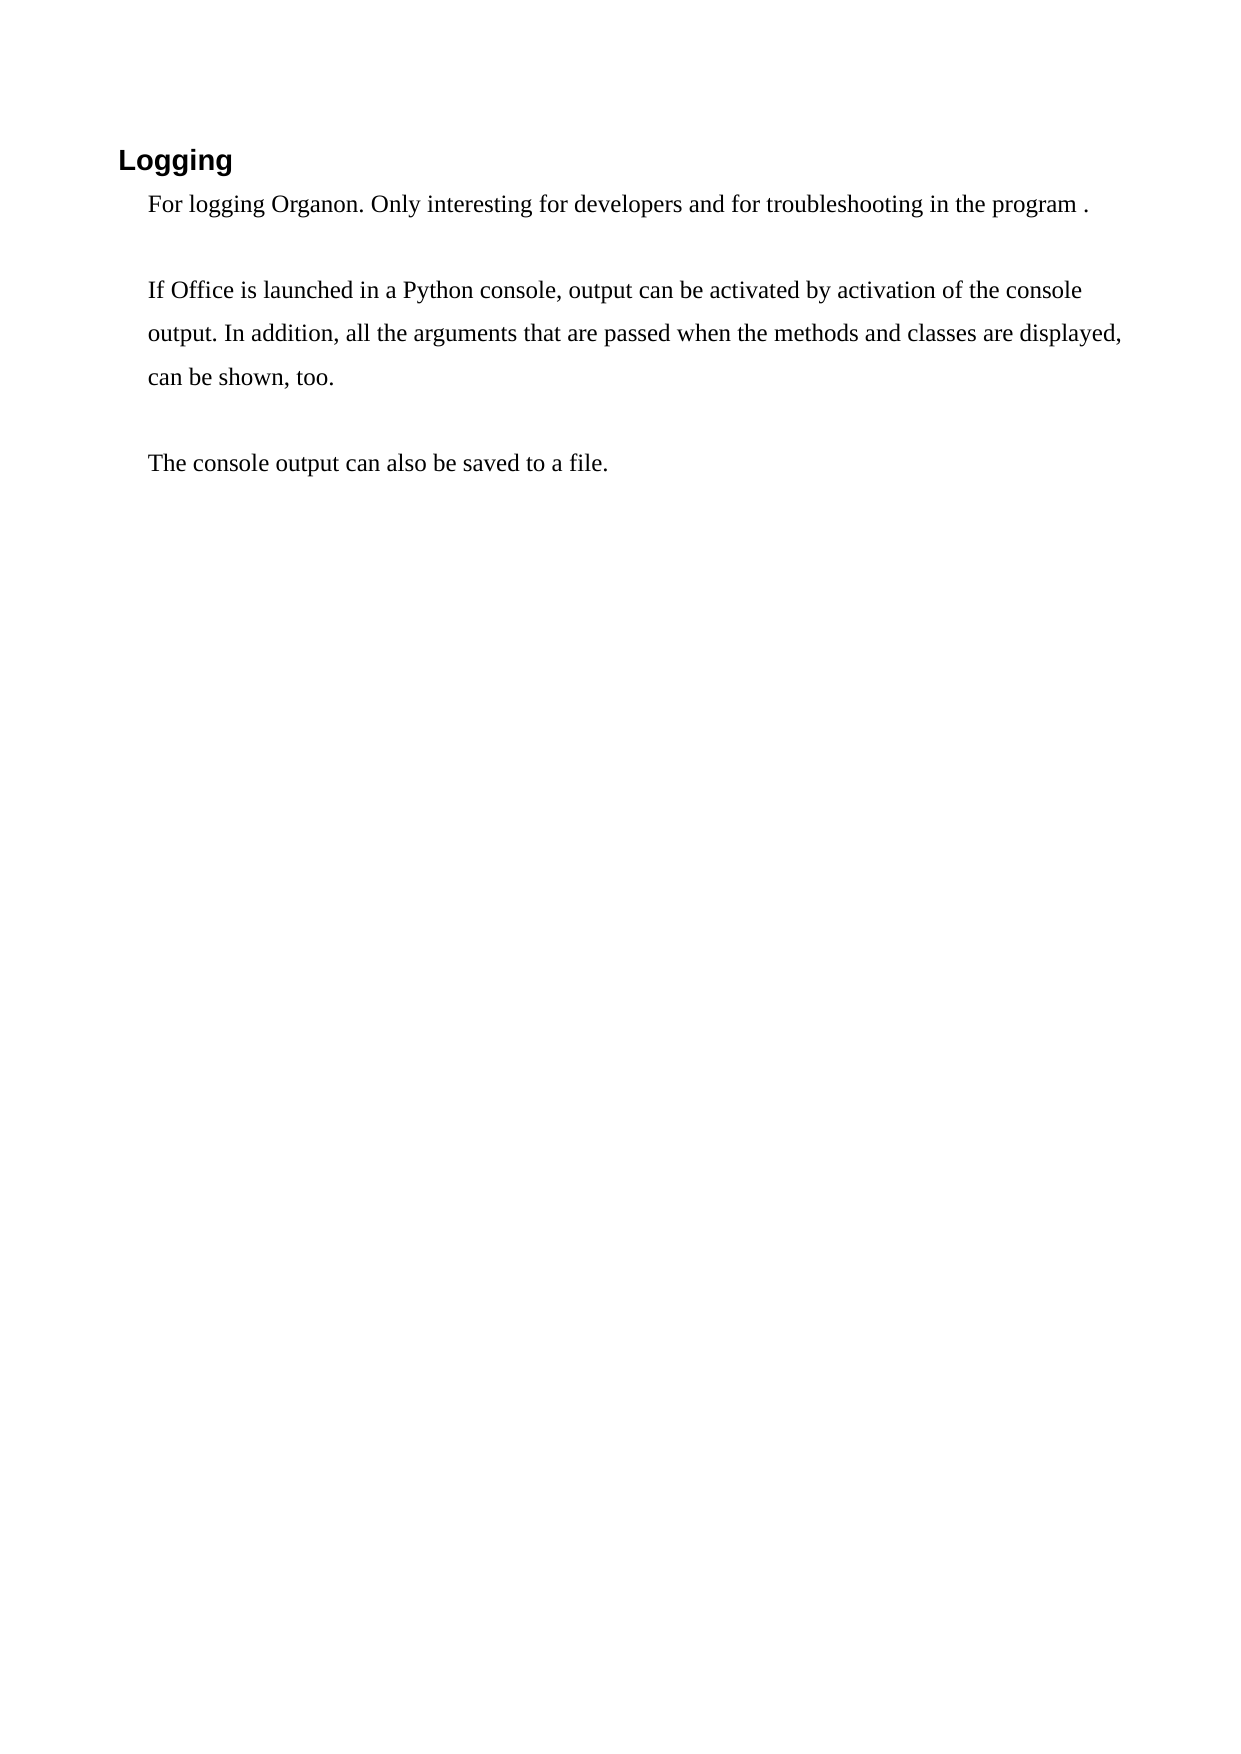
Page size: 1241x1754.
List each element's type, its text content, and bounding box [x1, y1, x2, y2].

text If Office is launched in a Python console, output can be activated by activation of the console output. In addition, all the arguments that are passed when the methods and classes are displayed, can be shown, too. [148, 275, 1122, 390]
text The console output can also be saved to a file. [148, 448, 1122, 477]
subtitle Logging [118, 143, 1122, 177]
text For logging Organon. Only interesting for developers and for troubleshooting in the program . [148, 189, 1122, 218]
